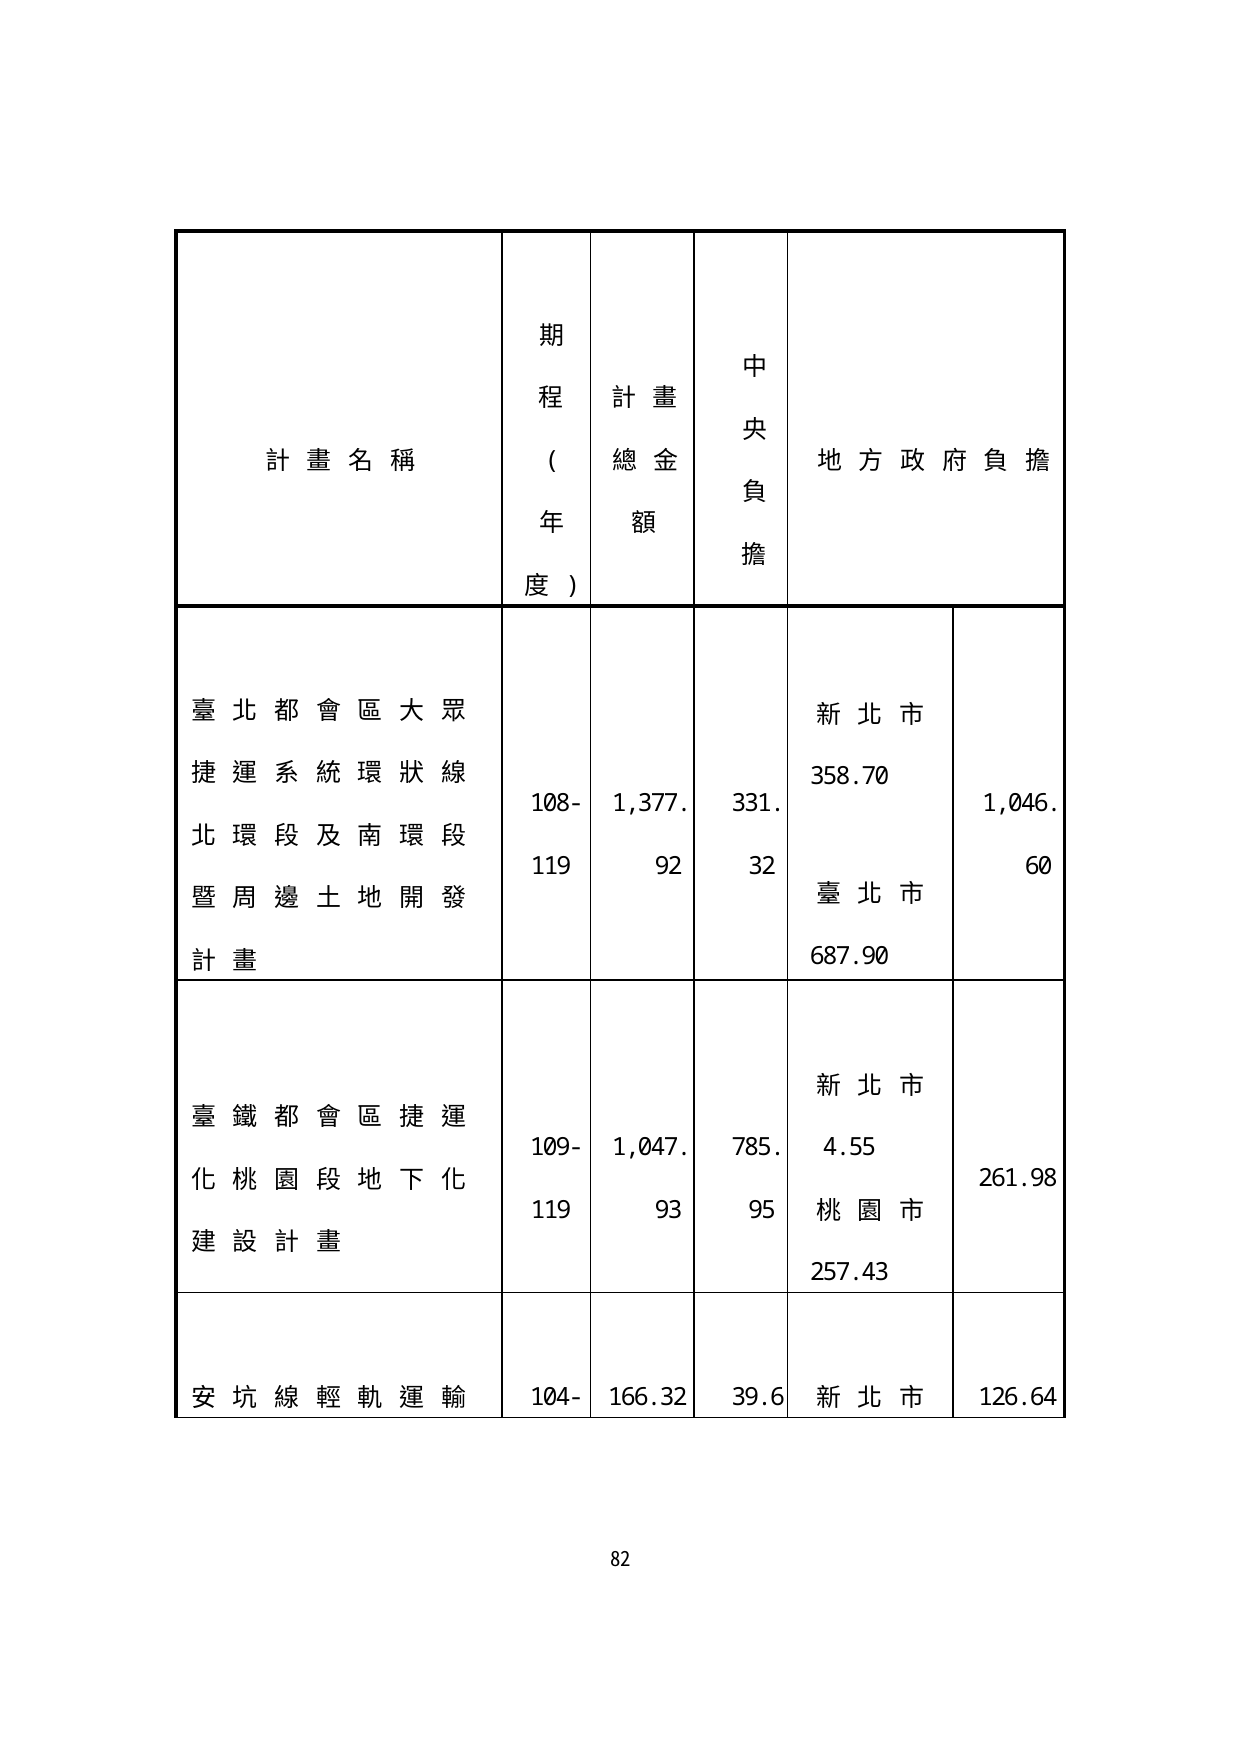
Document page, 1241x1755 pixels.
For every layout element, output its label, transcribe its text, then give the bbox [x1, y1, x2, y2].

table_header 地方政府負擔 [788, 233, 1063, 604]
table_cell 1,046.60 [954, 608, 1063, 979]
table_cell 新北市4.55 桃園市257.43 [788, 981, 952, 1292]
table_cell 臺北都會區大眾捷運系統環狀線北環段及南環段暨周邊土地開發計畫 [178, 608, 501, 979]
table_cell 331.32 [695, 608, 787, 979]
table_header 中央負擔 [695, 233, 787, 604]
table_cell 104- [503, 1293, 590, 1417]
table_cell 785.95 [695, 981, 787, 1292]
table_cell 261.98 [954, 981, 1063, 1292]
table_cell 新北市 [788, 1293, 952, 1417]
table_header 計畫名稱 [178, 233, 501, 604]
table_header 計畫 總金額 [591, 233, 693, 604]
table_cell 126.64 [954, 1293, 1063, 1417]
table_cell 109-119 [503, 981, 590, 1292]
table_cell 166.32 [591, 1293, 693, 1417]
table_cell 臺鐵都會區捷運化桃園段地下化建設計畫 [178, 981, 501, 1292]
table_cell 108-119 [503, 608, 590, 979]
table_cell 安坑線輕軌運輸 [178, 1293, 501, 1417]
table_cell 1,047.93 [591, 981, 693, 1292]
table_cell 新北市358.70 臺北市687.90 [788, 608, 952, 979]
table_cell 1,377.92 [591, 608, 693, 979]
table_cell 39.6 [695, 1293, 787, 1417]
table_header 期程 (年度) [503, 233, 590, 604]
